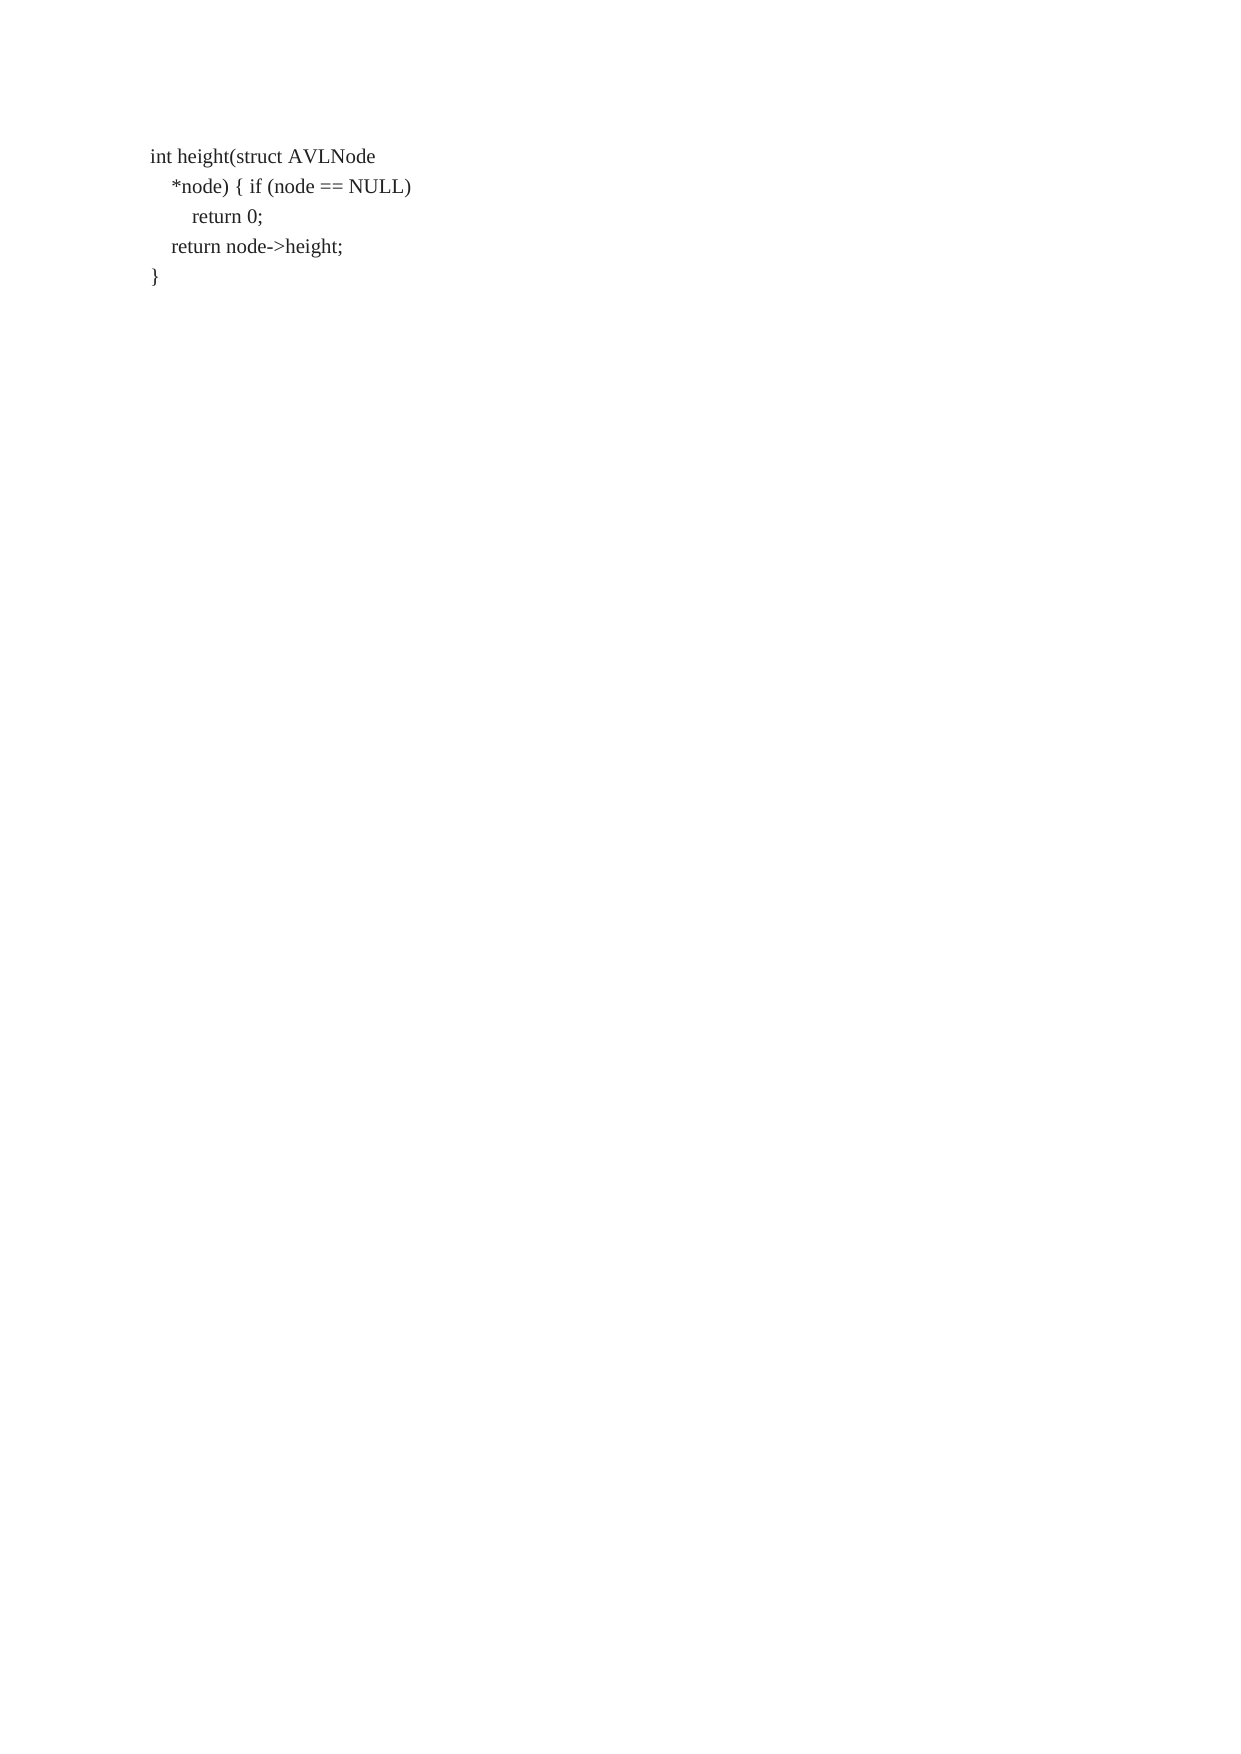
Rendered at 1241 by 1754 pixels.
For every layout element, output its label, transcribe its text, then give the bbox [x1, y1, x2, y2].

text return node->height; [171, 234, 1096, 258]
text int height(struct AVLNode *node) { if (node == NULL) [150, 144, 421, 198]
text return 0; [192, 204, 1096, 228]
text } [150, 264, 1096, 288]
